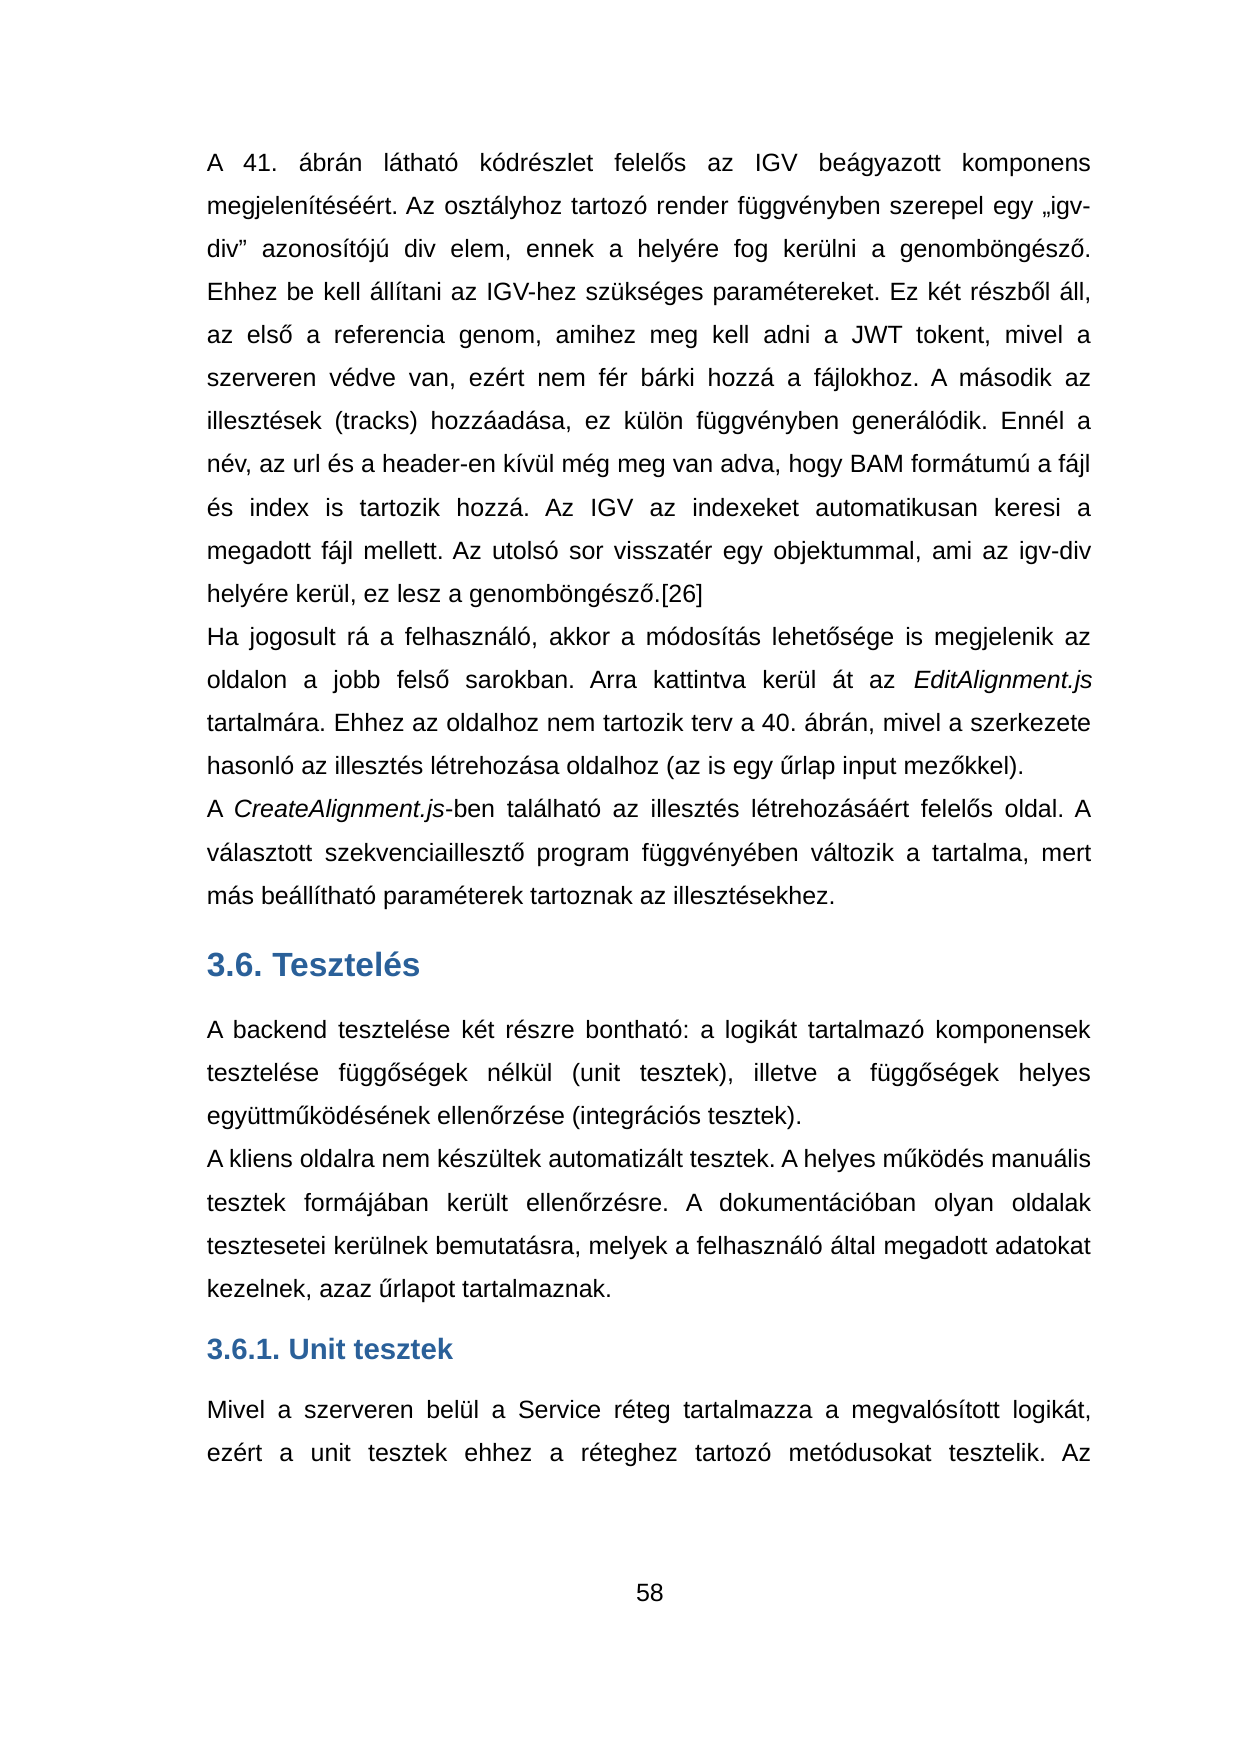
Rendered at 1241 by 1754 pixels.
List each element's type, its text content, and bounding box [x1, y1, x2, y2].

text A kliens oldalra nem készültek automatizált tesztek. A helyes működés manuális tesztek formájában került ellenőrzésre. A dokumentációban olyan oldalak tesztesetei kerülnek bemutatásra, melyek a felhasználó által megadott adatokat kezelnek, azaz űrlapot tartalmaznak. [207, 1144, 1093, 1303]
text Ha jogosult rá a felhasználó, akkor a módosítás lehetősége is megjelenik az oldalon a jobb felső sarokban. Arra kattintva kerül át az EditAlignment.js tartalmára. Ehhez az oldalhoz nem tartozik terv a 40. ábrán, mivel a szerkezete hasonló az illesztés létrehozása oldalhoz (az is egy űrlap input mezőkkel). [207, 622, 1093, 780]
text A backend tesztelése két részre bontható: a logikát tartalmazó komponensek tesztelése függőségek nélkül (unit tesztek), illetve a függőségek helyes együttműködésének ellenőrzése (integrációs tesztek). [207, 1015, 1093, 1130]
text Mivel a szerveren belül a Service réteg tartalmazza a megvalósított logikát, ezért a unit tesztek ehhez a réteghez tartozó metódusokat tesztelik. Az [207, 1395, 1093, 1467]
subtitle Unit tesztek [207, 1332, 1093, 1365]
subtitle Tesztelés [207, 945, 1093, 983]
text A 41. ábrán látható kódrészlet felelős az IGV beágyazott komponens megjelenítéséért. Az osztályhoz tartozó render függvényben szerepel egy „igv-div” azonosítójú div elem, ennek a helyére fog kerülni a genomböngésző. Ehhez be kell állítani az IGV-hez szükséges paramétereket. Ez két részből áll, az első a referencia genom, amihez meg kell adni a JWT tokent, mivel a szerveren védve van, ezért nem fér bárki hozzá a fájlokhoz. A második az illesztések (tracks) hozzáadása, ez külön függvényben generálódik. Ennél a név, az url és a header-en kívül még meg van adva, hogy BAM formátumú a fájl és index is tartozik hozzá. Az IGV az indexeket automatikusan keresi a megadott fájl mellett. Az utolsó sor visszatér egy objektummal, ami az igv-div helyére kerül, ez lesz a genomböngésző.[26] [207, 148, 1093, 608]
text A CreateAlignment.js-ben található az illesztés létrehozásáért felelős oldal. A választott szekvenciaillesztő program függvényében változik a tartalma, mert más beállítható paraméterek tartoznak az illesztésekhez. [207, 794, 1093, 909]
